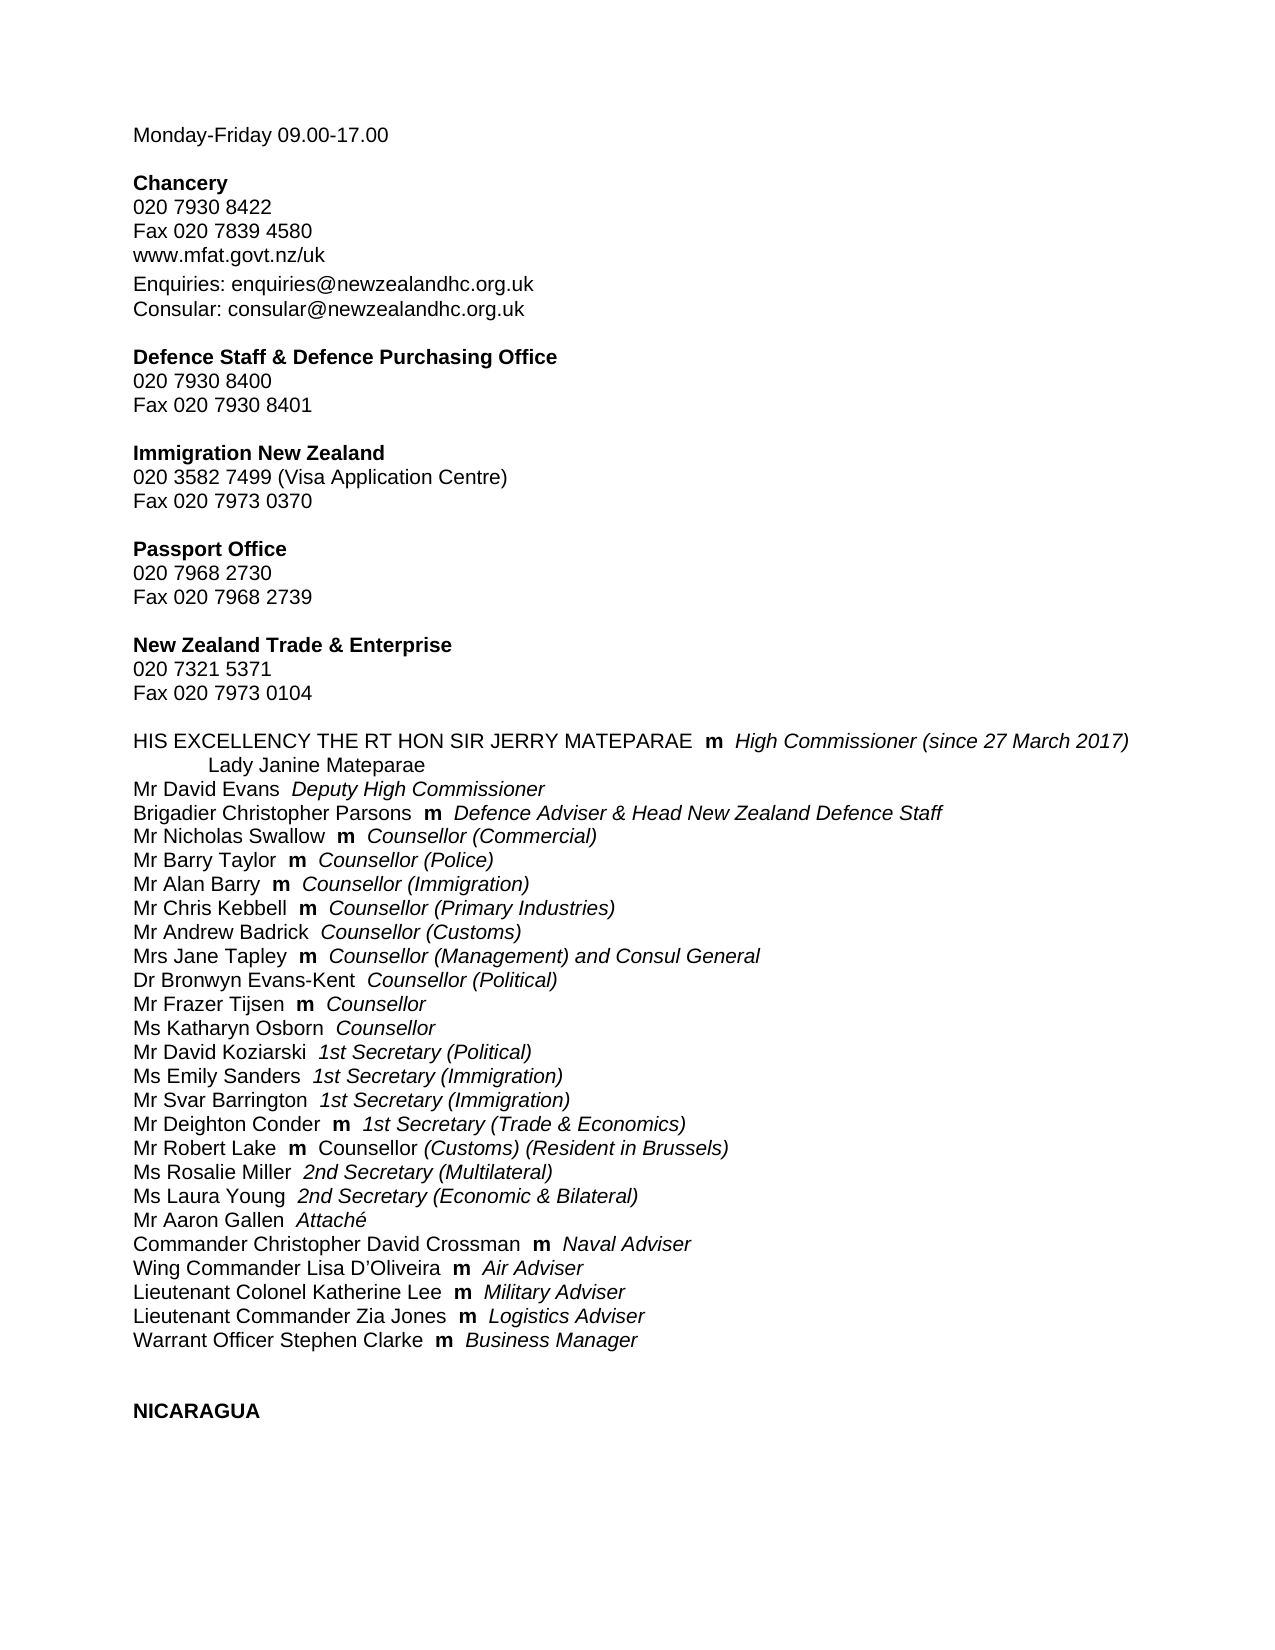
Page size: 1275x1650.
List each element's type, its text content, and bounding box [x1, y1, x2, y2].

text Dr Bronwyn Evans-Kent Counsellor (Political) [133, 968, 1181, 992]
text 020 7968 2730 [133, 561, 1181, 585]
text Mr David Evans Deputy High Commissioner [133, 776, 1181, 800]
text HIS EXCELLENCY THE RT HON SIR JERRY MATEPARAE m High Commissioner (since 27 March 2017) [133, 728, 1181, 752]
text Passport Office [133, 537, 1181, 561]
text Wing Commander Lisa D’Oliveira m Air Adviser [133, 1256, 1181, 1279]
text Mr Svar Barrington 1st Secretary (Immigration) [133, 1088, 1181, 1112]
text Mr David Koziarski 1st Secretary (Political) [133, 1040, 1181, 1064]
text Monday-Friday 09.00-17.00 [133, 123, 1181, 147]
text Mr Nicholas Swallow m Counsellor (Commercial) [133, 824, 1181, 848]
text Lieutenant Commander Zia Jones m Logistics Adviser [133, 1303, 1181, 1327]
text 020 7930 8422 [133, 195, 1181, 219]
text Fax 020 7973 0104 [133, 681, 1181, 704]
text 020 7930 8400 [133, 369, 1181, 393]
text Enquiries: enquiries@newzealandhc.org.uk [133, 267, 1181, 297]
text www.mfat.govt.nz/uk [133, 243, 1181, 267]
text Mr Alan Barry m Counsellor (Immigration) [133, 872, 1181, 896]
text Commander Christopher David Crossman m Naval Adviser [133, 1232, 1181, 1256]
text Fax 020 7930 8401 [133, 393, 1181, 417]
text Ms Laura Young 2nd Secretary (Economic & Bilateral) [133, 1184, 1181, 1208]
text Consular: consular@newzealandhc.org.uk [133, 297, 1181, 321]
text Brigadier Christopher Parsons m Defence Adviser & Head New Zealand Defence Staff [133, 800, 1181, 824]
text Defence Staff & Defence Purchasing Office [133, 345, 1181, 369]
text Ms Emily Sanders 1st Secretary (Immigration) [133, 1064, 1181, 1088]
text Mr Robert Lake m Counsellor (Customs) (Resident in Brussels) [133, 1136, 1181, 1160]
text 020 7321 5371 [133, 657, 1181, 681]
text Lieutenant Colonel Katherine Lee m Military Adviser [133, 1279, 1181, 1303]
text Warrant Officer Stephen Clarke m Business Manager [133, 1327, 1181, 1351]
text Mr Frazer Tijsen m Counsellor [133, 992, 1181, 1016]
text Lady Janine Mateparae [133, 752, 1181, 776]
text Mr Aaron Gallen Attaché [133, 1208, 1181, 1232]
text 020 3582 7499 (Visa Application Centre) [133, 465, 1181, 489]
text Fax 020 7839 4580 [133, 219, 1181, 243]
text Mr Chris Kebbell m Counsellor (Primary Industries) [133, 896, 1181, 920]
text Mr Deighton Conder m 1st Secretary (Trade & Economics) [133, 1112, 1181, 1136]
text Mrs Jane Tapley m Counsellor (Management) and Consul General [133, 944, 1181, 968]
text Fax 020 7968 2739 [133, 585, 1181, 609]
text Ms Katharyn Osborn Counsellor [133, 1016, 1181, 1040]
text Mr Barry Taylor m Counsellor (Police) [133, 848, 1181, 872]
text New Zealand Trade & Enterprise [133, 633, 1181, 657]
text NICARAGUA [133, 1399, 1181, 1423]
text Chancery [133, 171, 1181, 195]
text Immigration New Zealand [133, 441, 1181, 465]
text Ms Rosalie Miller 2nd Secretary (Multilateral) [133, 1160, 1181, 1184]
text Fax 020 7973 0370 [133, 489, 1181, 513]
text Mr Andrew Badrick Counsellor (Customs) [133, 920, 1181, 944]
